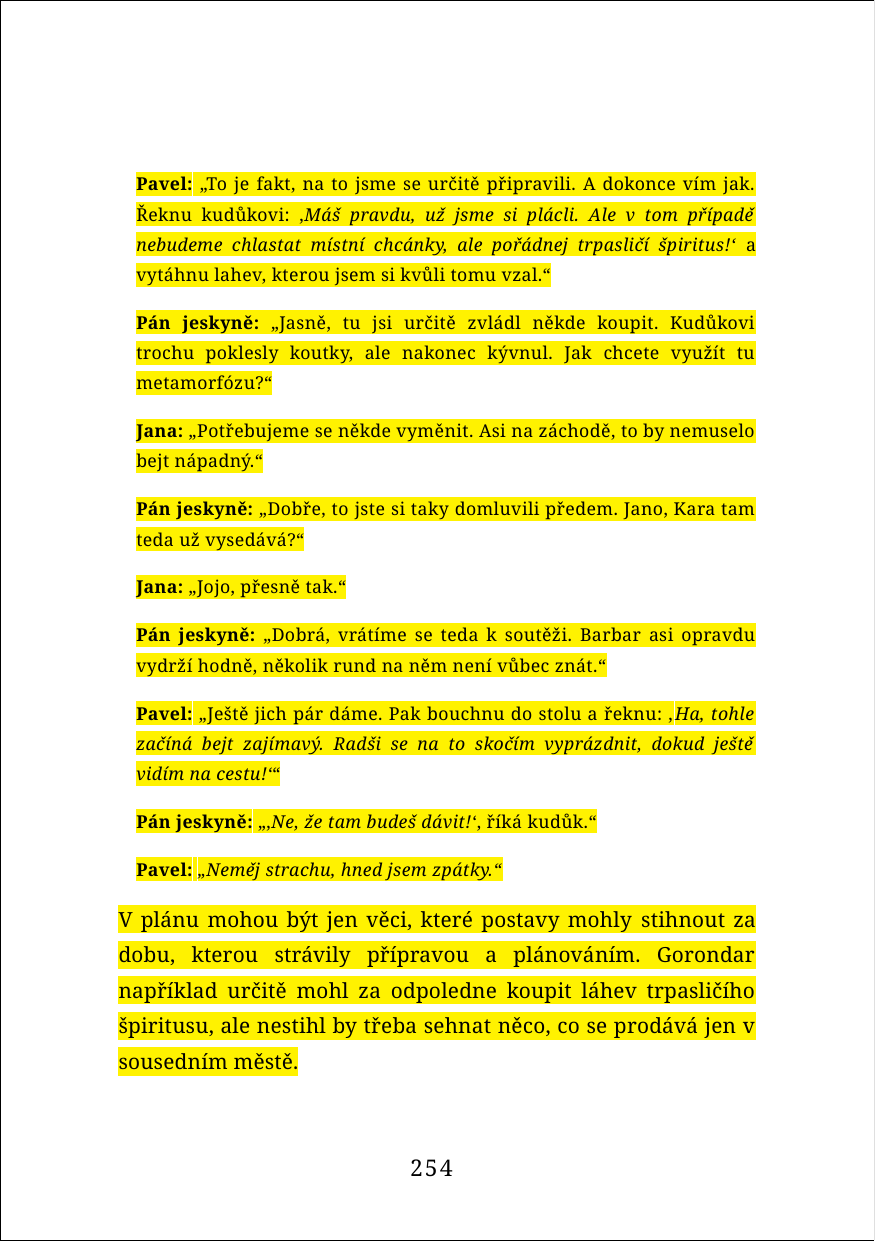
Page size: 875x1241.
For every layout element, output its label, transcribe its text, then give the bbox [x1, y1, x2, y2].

text Jana: „Jojo, přesně tak.“ [136, 575, 756, 599]
text Pán jeskyně: „Dobrá, vrátíme se teda k soutěži. Barbar asi opravdu vydrží hodně, několik rund na něm není vůbec znát.“ [136, 623, 756, 677]
text Pán jeskyně: „Dobře, to jste si taky domluvili předem. Jano, Kara tam teda už vysedává?“ [136, 497, 756, 551]
text Pavel: „To je fakt, na to jsme se určitě připravili. A dokonce vím jak. Řeknu kudůkovi: ‚Máš pravdu, už jsme si plácli. Ale v tom případě nebudeme chlastat místní chcánky, ale pořádnej trpasličí špiritus!‘ a vytáhnu lahev, kterou jsem si kvůli tomu vzal.“ [136, 172, 756, 287]
text Pán jeskyně: „‚Ne, že tam budeš dávit!‘, říká kudůk.“ [136, 809, 756, 833]
text Pavel: „Neměj strachu, hned jsem zpátky.“ [136, 857, 756, 881]
text Pán jeskyně: „Jasně, tu jsi určitě zvládl někde koupit. Kudůkovi trochu poklesly koutky, ale nakonec kývnul. Jak chcete využít tu metamorfózu?“ [136, 310, 756, 395]
text Jana: „Potřebujeme se někde vyměnit. Asi na záchodě, to by nemuselo bejt nápadný.“ [136, 419, 756, 473]
text V plánu mohou být jen věci, které postavy mohly stihnout za dobu, kterou strávily přípravou a plánováním. Gorondar například určitě mohl za odpoledne koupit láhev trpasličího špiritusu, ale nestihl by třeba sehnat něco, co se prodává jen v sousedním městě. [118, 905, 756, 1076]
text Pavel: „Ještě jich pár dáme. Pak bouchnu do stolu a řeknu: ‚Ha, tohle začíná bejt zajímavý. Radši se na to skočím vyprázdnit, dokud ještě vidím na cestu!‘“ [136, 701, 756, 786]
